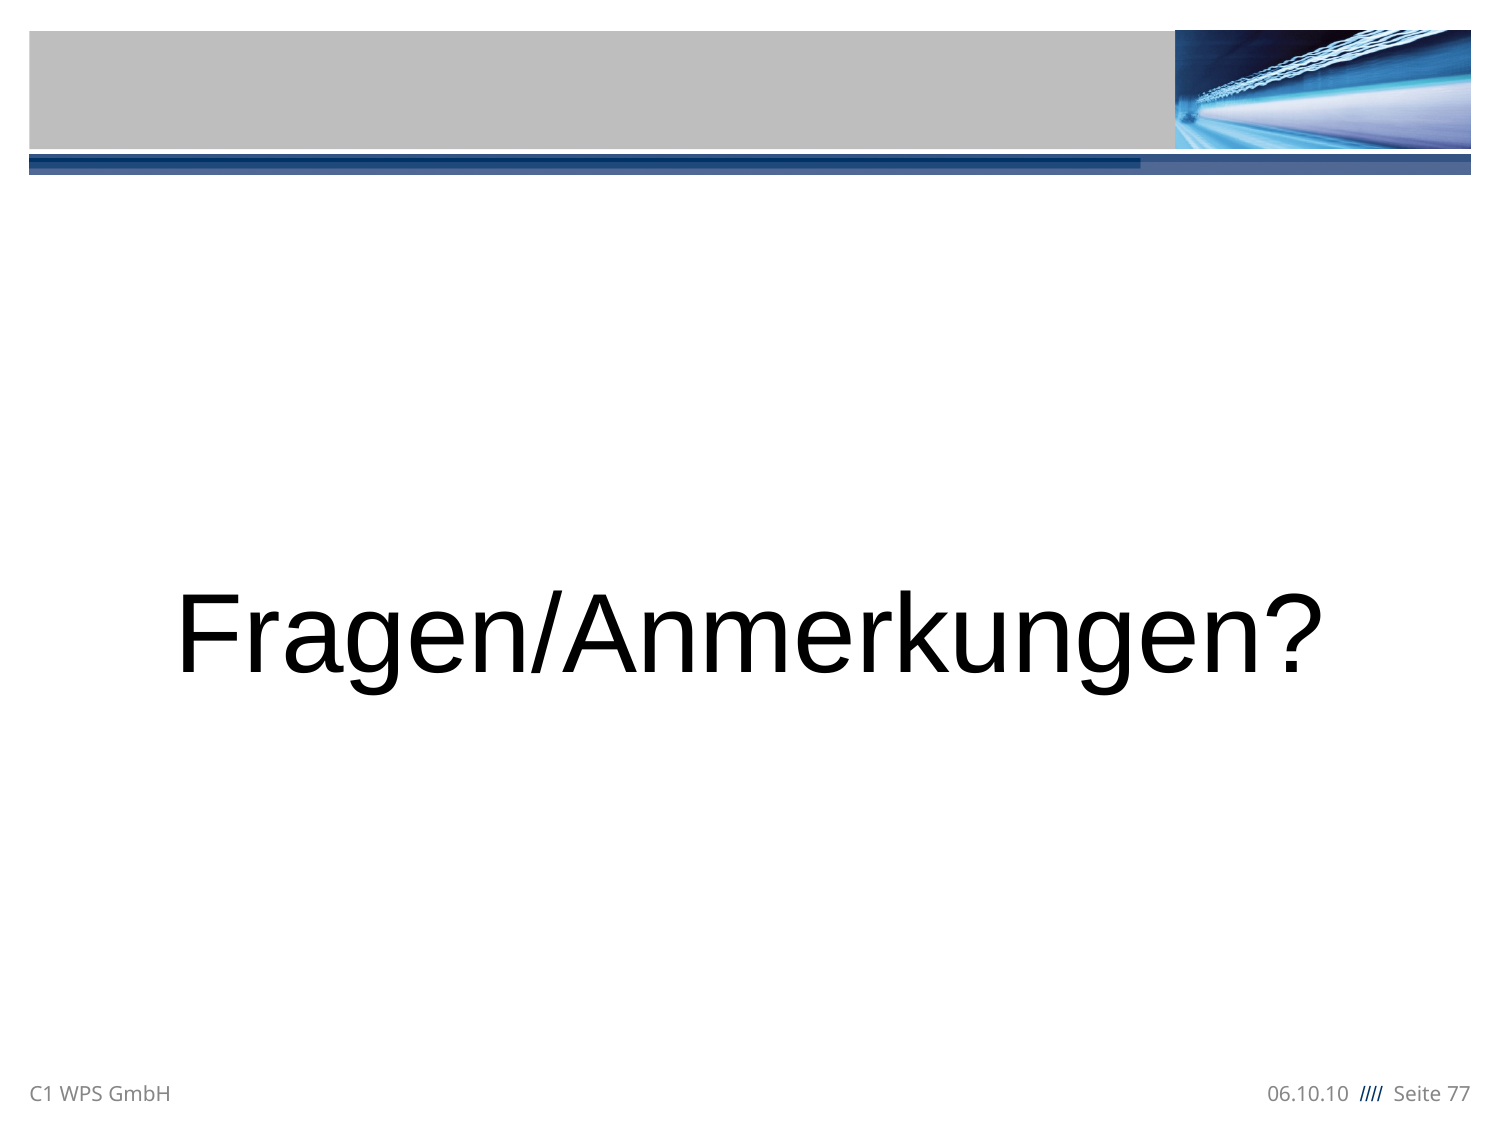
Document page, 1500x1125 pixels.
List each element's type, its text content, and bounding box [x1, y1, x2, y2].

picture [29, 154, 1471, 175]
title [29, 31, 1176, 150]
subtitle Fragen/Anmerkungen? [29, 215, 1471, 1052]
picture [1175, 30, 1471, 149]
